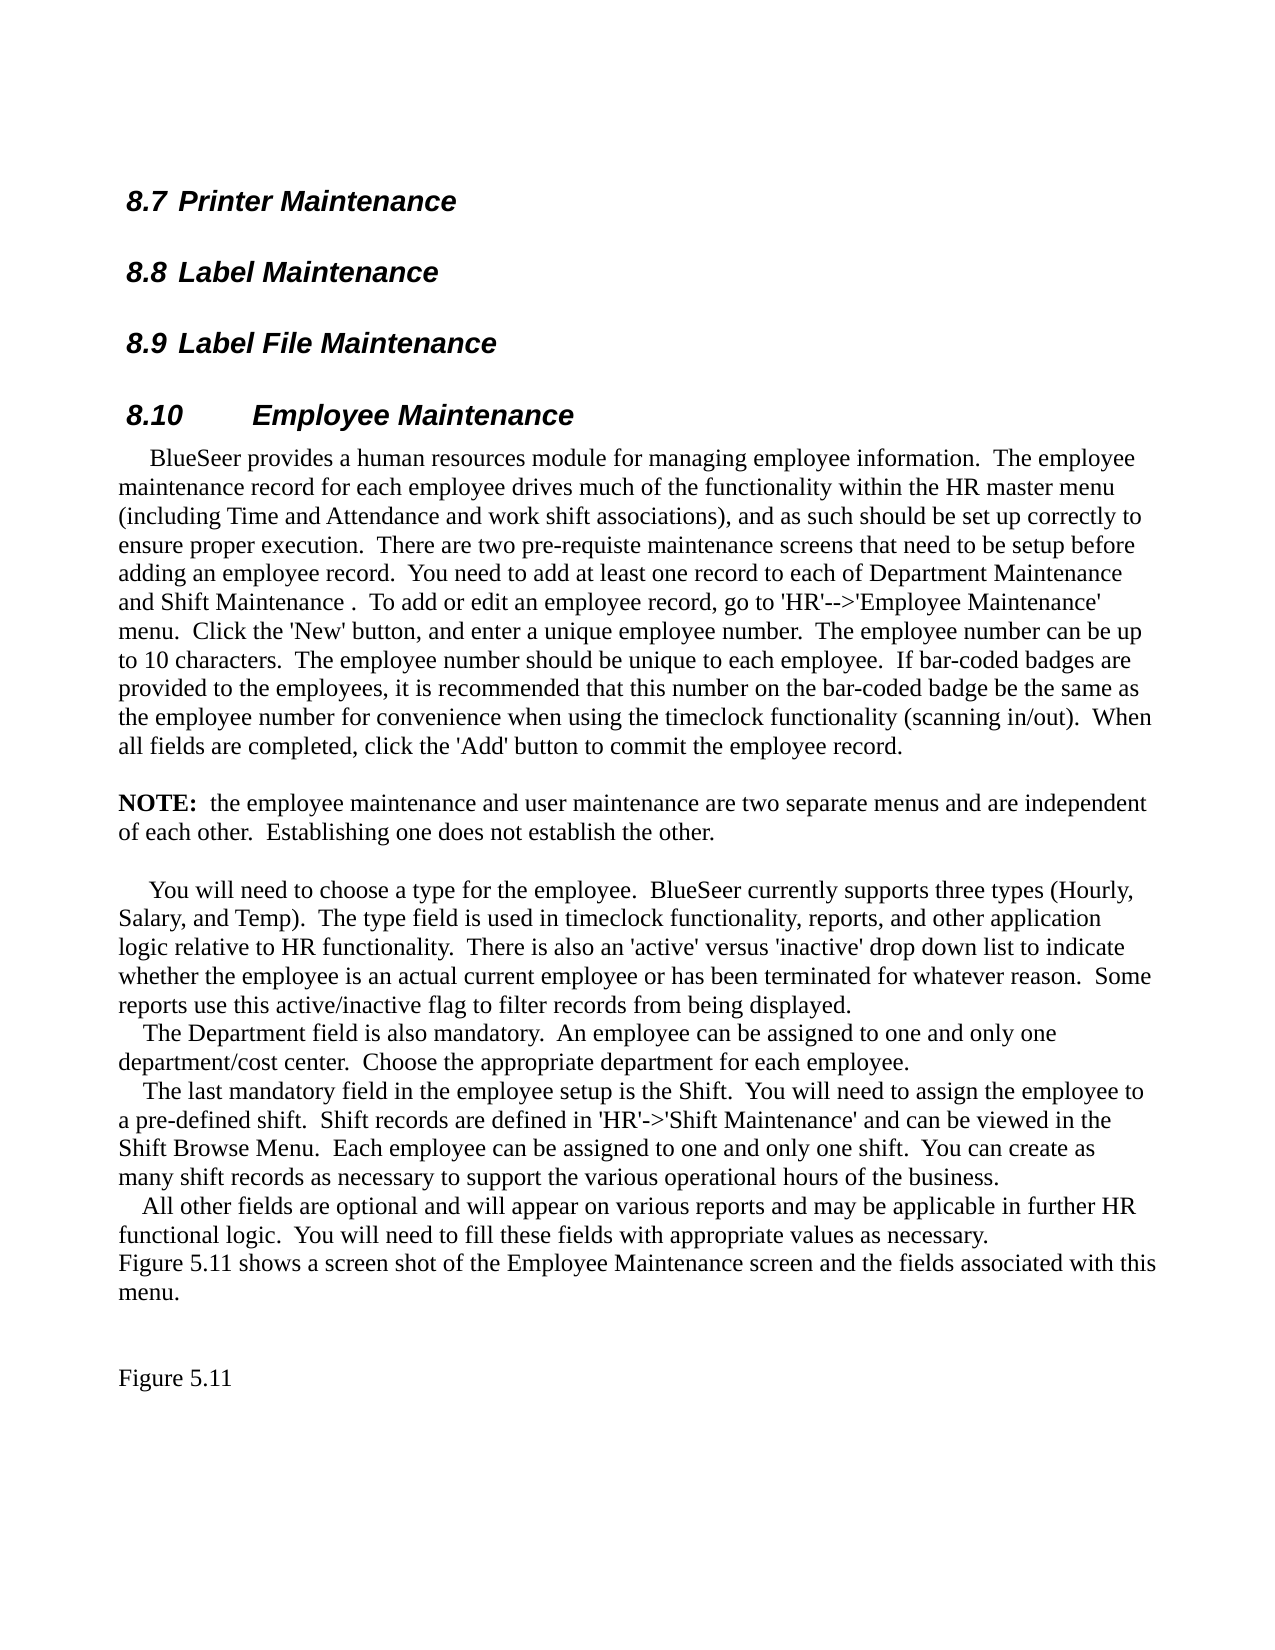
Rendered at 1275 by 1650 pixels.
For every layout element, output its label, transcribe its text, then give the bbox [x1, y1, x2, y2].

text The Department field is also mandatory. An employee can be assigned to one and only one department/cost center. Choose the appropriate department for each employee. [118, 1018, 1157, 1076]
text Figure 5.11 [118, 1363, 1157, 1392]
text BlueSeer provides a human resources module for managing employee information. The employee maintenance record for each employee drives much of the functionality within the HR master menu (including Time and Attendance and work shift associations), and as such should be set up correctly to ensure proper execution. There are two pre-requiste maintenance screens that need to be setup before adding an employee record. You need to add at least one record to each of Department Maintenance and Shift Maintenance . To add or edit an employee record, go to 'HR'-->'Employee Maintenance' menu. Click the 'New' button, and enter a unique employee number. The employee number can be up to 10 characters. The employee number should be unique to each employee. If bar-coded badges are provided to the employees, it is recommended that this number on the bar-coded badge be the same as the employee number for convenience when using the timeclock functionality (scanning in/out). When all fields are completed, click the 'Add' button to commit the employee record. [118, 443, 1157, 760]
subtitle Label Maintenance [118, 255, 1157, 289]
text Figure 5.11 shows a screen shot of the Employee Maintenance screen and the fields associated with this menu. [118, 1248, 1157, 1306]
text All other fields are optional and will appear on various reports and may be applicable in further HR functional logic. You will need to fill these fields with appropriate values as necessary. [118, 1191, 1157, 1248]
text NOTE: the employee maintenance and user maintenance are two separate menus and are independent of each other. Establishing one does not establish the other. [118, 788, 1157, 846]
text You will need to choose a type for the employee. BlueSeer currently supports three types (Hourly, Salary, and Temp). The type field is used in timeclock functionality, reports, and other application logic relative to HR functionality. There is also an 'active' versus 'inactive' drop down list to indicate whether the employee is an actual current employee or has been terminated for whatever reason. Some reports use this active/inactive flag to filter records from being displayed. [118, 875, 1157, 1018]
subtitle Printer Maintenance [118, 184, 1157, 218]
subtitle Label File Maintenance [118, 326, 1157, 360]
text The last mandatory field in the employee setup is the Shift. You will need to assign the employee to a pre-defined shift. Shift records are defined in 'HR'->'Shift Maintenance' and can be viewed in the Shift Browse Menu. Each employee can be assigned to one and only one shift. You can create as many shift records as necessary to support the various operational hours of the business. [118, 1076, 1157, 1191]
subtitle Employee Maintenance [118, 397, 1157, 431]
